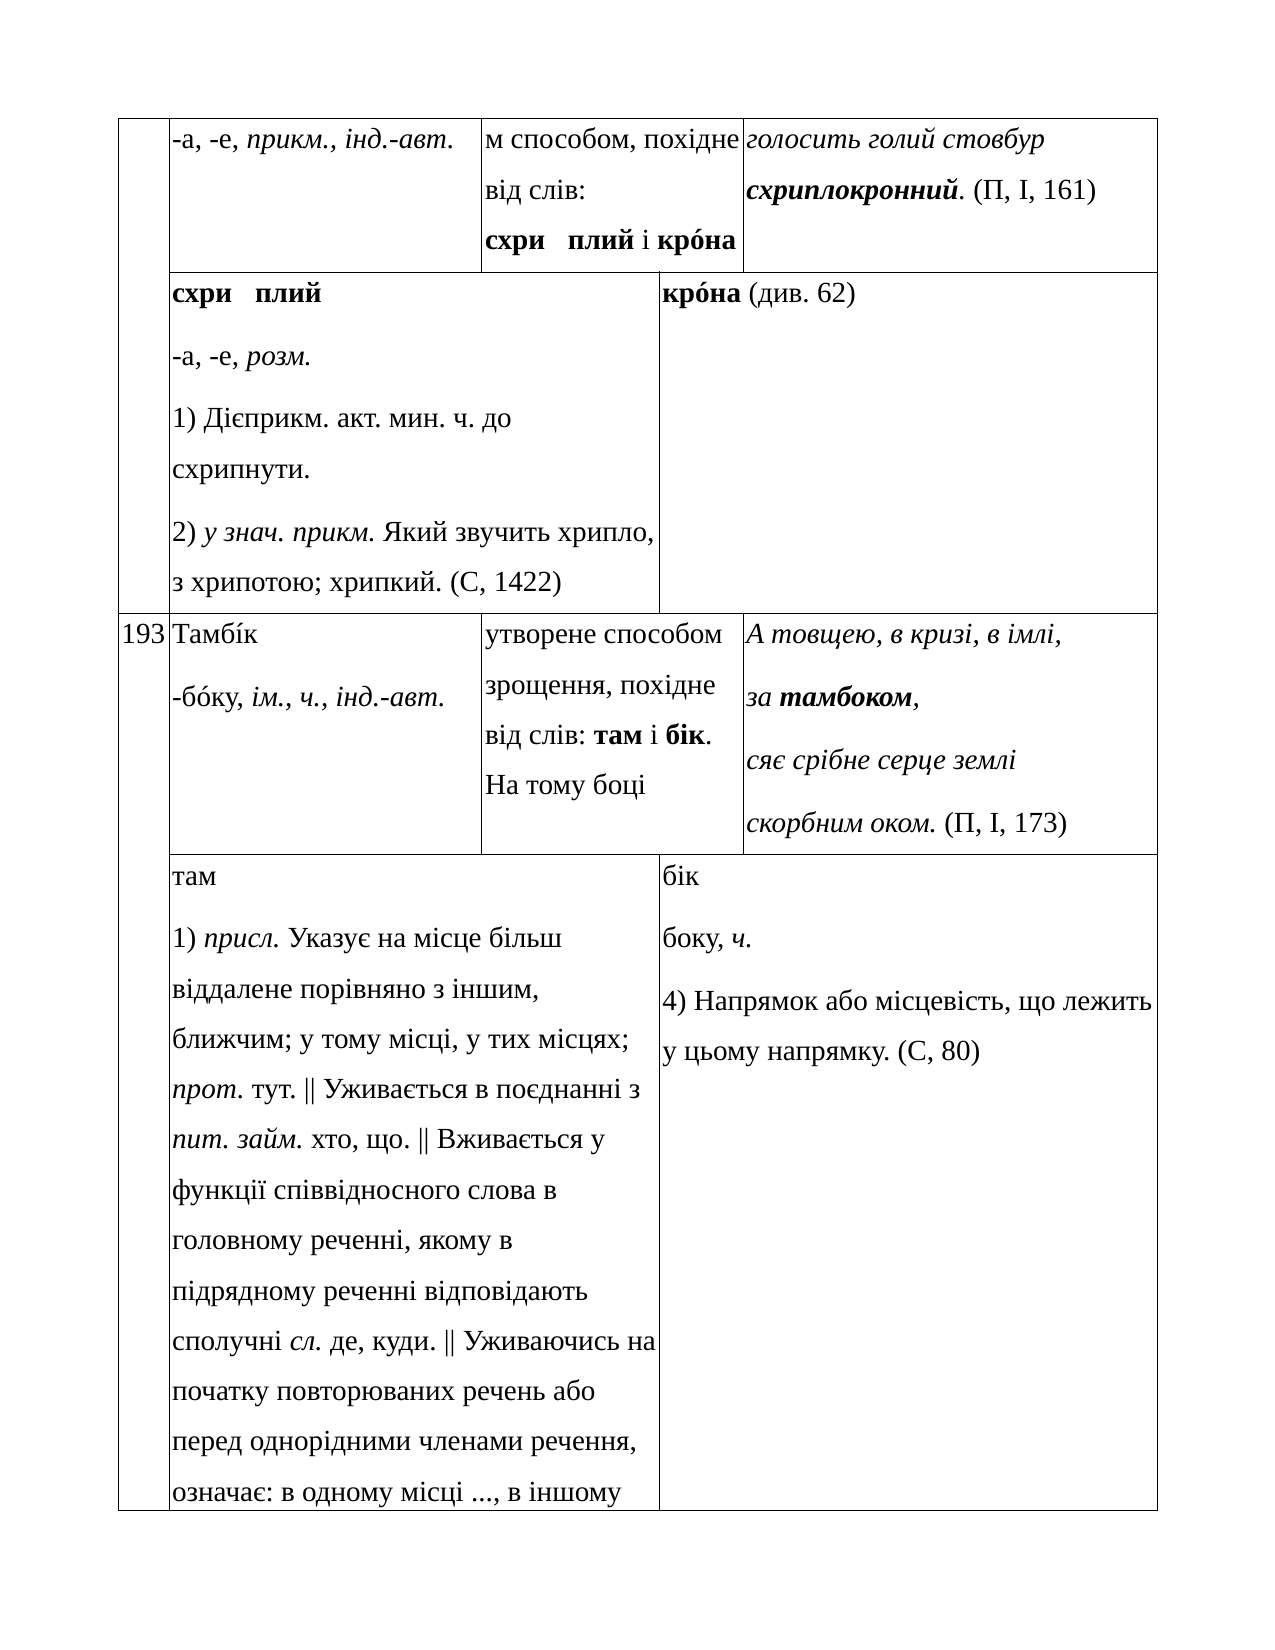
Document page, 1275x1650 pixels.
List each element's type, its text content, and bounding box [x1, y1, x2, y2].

table_cell 193 [119, 614, 169, 1510]
table_cell бік боку, ч. 4) Напрямок або місцевість, що лежить у цьому напрямку. (С, 80) [660, 855, 1157, 1510]
table_cell м способом, похідне від слів: схриплий і крóна [482, 119, 743, 271]
table_cell А товщею, в кризі, в імлі, за тамбоком, сяє срібне серце землі скорбним оком. (П, І, 173) [744, 614, 1157, 854]
table_cell там 1) присл. Указує на місце більш віддалене порівняно з іншим, ближчим; у тому місці, у тих місцях; прот. тут. || Уживається в поєднанні з пит. займ. хто, що. || Вживається у функції співвідносного слова в головному реченні, якому в підрядному реченні відповідають сполучні сл. де, куди. || Уживаючись на початку повторюваних речень або перед однорідними членами речення, означає: в одному місці ..., в іншому [170, 855, 659, 1510]
table_cell [119, 119, 169, 613]
table_cell -а, -е, прикм., інд.-авт. [170, 119, 481, 271]
table_cell утворене способом зрощення, похідне від слів: там і бік. На тому боці [482, 614, 743, 854]
table_cell схриплий -а, -е, розм. 1) Дієприкм. акт. мин. ч. до схрипнути. 2) у знач. прикм. Який звучить хрипло, з хрипотою; хрипкий. (С, 1422) [170, 273, 659, 613]
table_cell крóна (див. 62) [660, 273, 1157, 613]
table_cell Тамбíк -бóку, ім., ч., інд.-авт. [170, 614, 481, 854]
table_cell голосить голий стовбур схриплокронний. (П, І, 161) [744, 119, 1157, 271]
